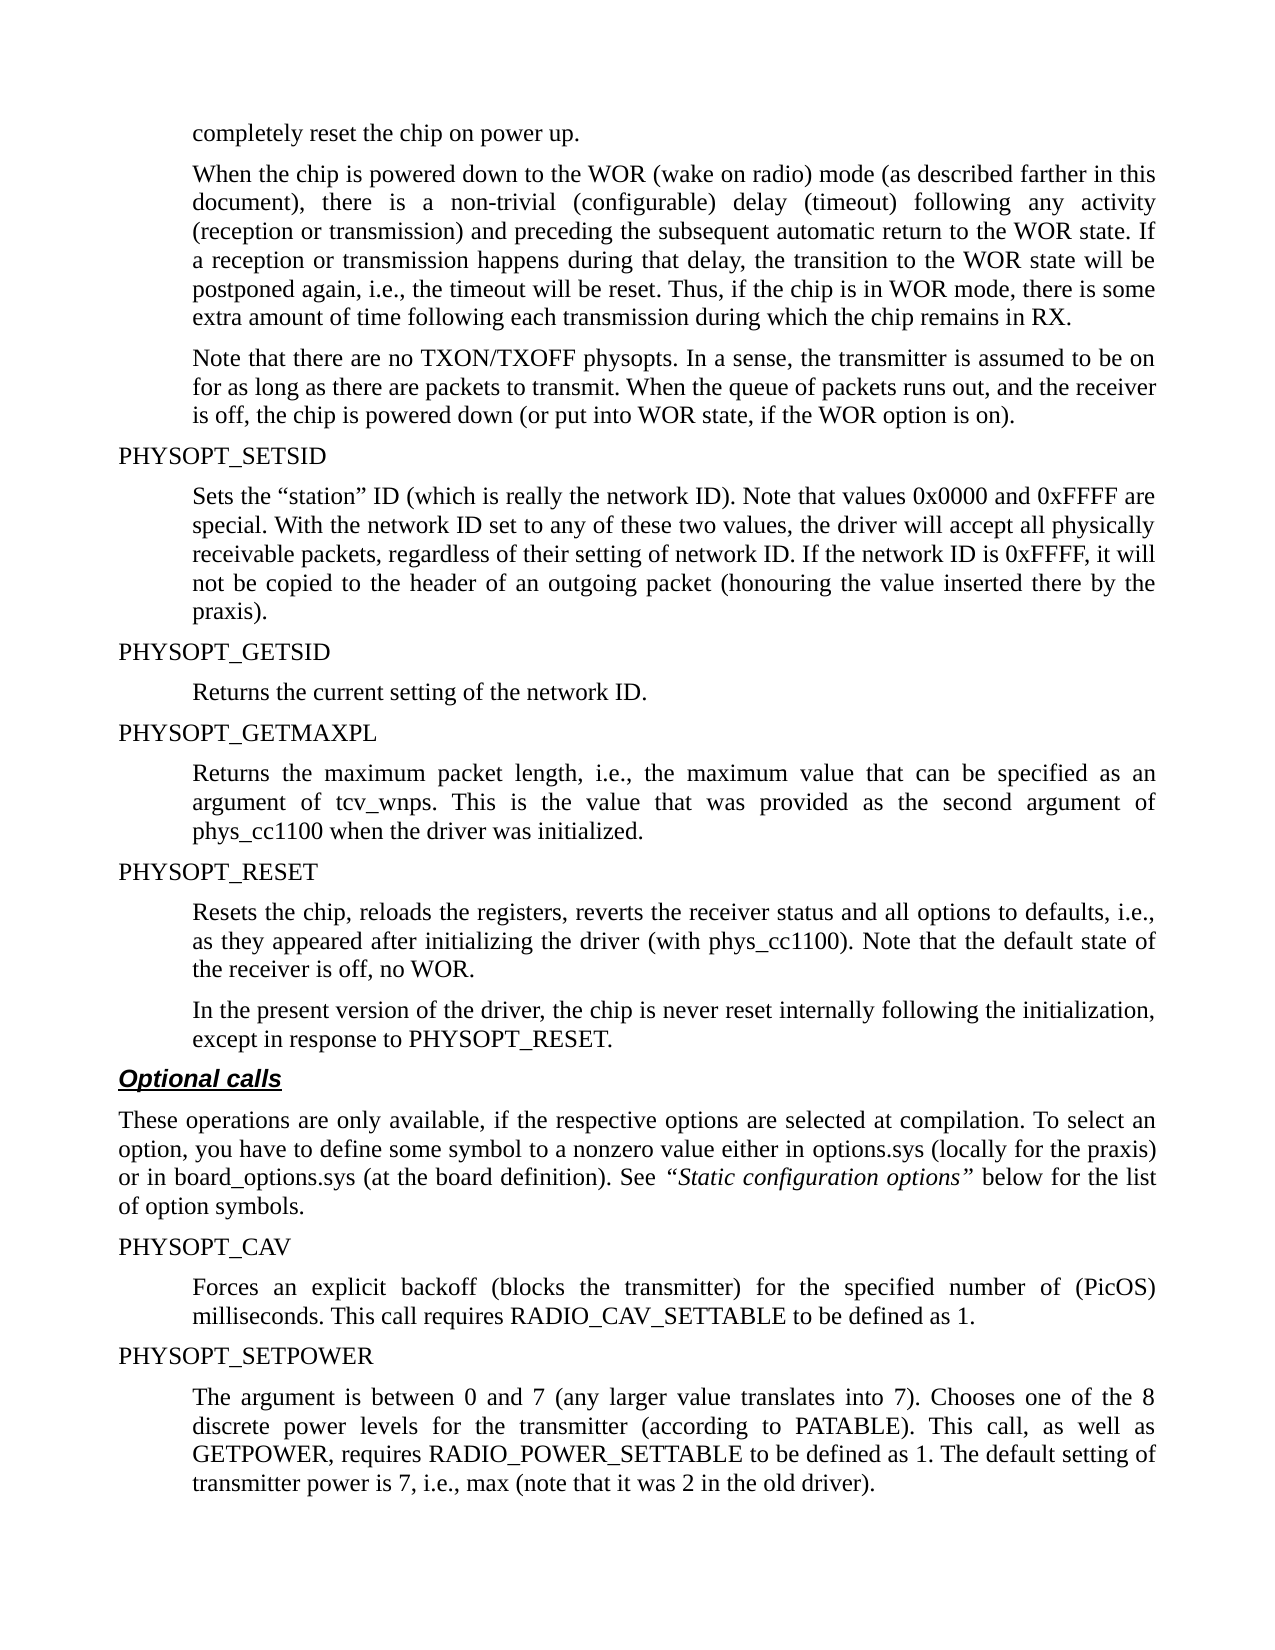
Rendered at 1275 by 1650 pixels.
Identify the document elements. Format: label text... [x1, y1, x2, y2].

text Note that there are no TXON/TXOFF physopts. In a sense, the transmitter is assumed to be on for as long as there are packets to transmit. When the queue of packets runs out, and the receiver is off, the chip is powered down (or put into WOR state, if the WOR option is on). [192, 343, 1157, 429]
subtitle Optional calls [118, 1064, 1157, 1093]
text Returns the current setting of the network ID. [192, 677, 1157, 706]
text In the present version of the driver, the chip is never reset internally following the initialization, except in response to PHYSOPT_RESET. [192, 995, 1157, 1053]
text The argument is between 0 and 7 (any larger value translates into 7). Chooses one of the 8 discrete power levels for the transmitter (according to PATABLE). This call, as well as GETPOWER, requires RADIO_POWER_SETTABLE to be defined as 1. The default setting of transmitter power is 7, i.e., max (note that it was 2 in the old driver). [192, 1382, 1157, 1497]
text PHYSOPT_SETSID [118, 441, 1157, 470]
text completely reset the chip on power up. [192, 118, 1157, 147]
text When the chip is powered down to the WOR (wake on radio) mode (as described farther in this document), there is a non-trivial (configurable) delay (timeout) following any activity (reception or transmission) and preceding the subsequent automatic return to the WOR state. If a reception or transmission happens during that delay, the transition to the WOR state will be postponed again, i.e., the timeout will be reset. Thus, if the chip is in WOR mode, there is some extra amount of time following each transmission during which the chip remains in RX. [192, 159, 1157, 331]
text PHYSOPT_RESET [118, 857, 1157, 885]
text PHYSOPT_GETSID [118, 637, 1157, 666]
text Resets the chip, reloads the registers, reverts the receiver status and all options to defaults, i.e., as they appeared after initializing the driver (with phys_cc1100). Note that the default state of the receiver is off, no WOR. [192, 897, 1157, 983]
text PHYSOPT_CAV [118, 1232, 1157, 1260]
text PHYSOPT_SETPOWER [118, 1341, 1157, 1370]
text Sets the “station” ID (which is really the network ID). Note that values 0x0000 and 0xFFFF are special. With the network ID set to any of these two values, the driver will accept all physically receivable packets, regardless of their setting of network ID. If the network ID is 0xFFFF, it will not be copied to the header of an outgoing packet (honouring the value inserted there by the praxis). [192, 481, 1157, 625]
text Forces an explicit backoff (blocks the transmitter) for the specified number of (PicOS) milliseconds. This call requires RADIO_CAV_SETTABLE to be defined as 1. [192, 1272, 1157, 1330]
text These operations are only available, if the respective options are selected at compilation. To select an option, you have to define some symbol to a nonzero value either in options.sys (locally for the praxis) or in board_options.sys (at the board definition). See “Static configuration options” below for the list of option symbols. [118, 1105, 1157, 1220]
text Returns the maximum packet length, i.e., the maximum value that can be specified as an argument of tcv_wnps. This is the value that was provided as the second argument of phys_cc1100 when the driver was initialized. [192, 758, 1157, 845]
text PHYSOPT_GETMAXPL [118, 718, 1157, 747]
